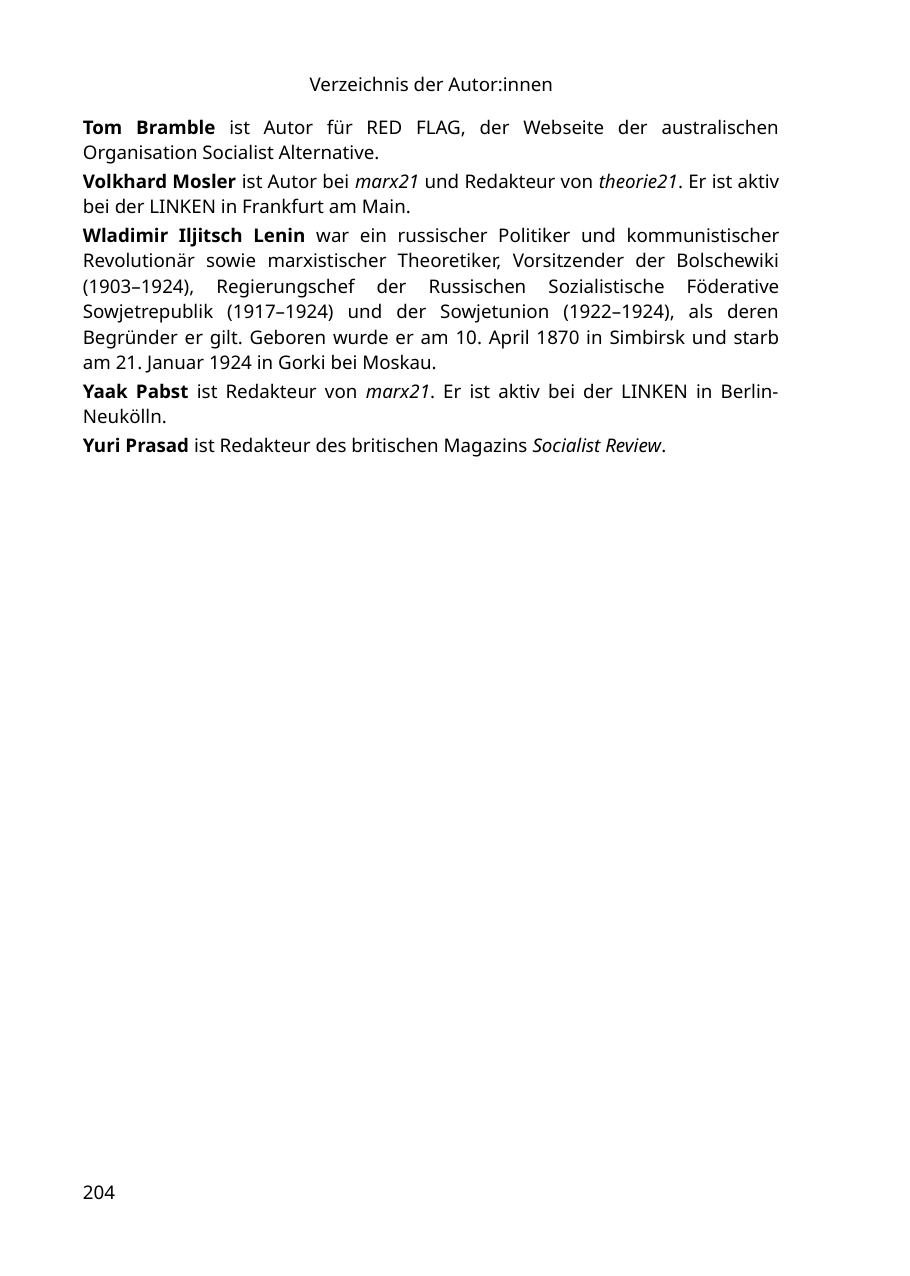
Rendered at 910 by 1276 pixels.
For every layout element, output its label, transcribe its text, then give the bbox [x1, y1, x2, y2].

text Tom Bramble ist Autor für RED FLAG, der Webseite der australischen Organisation Socialist Alternative. [83, 114, 779, 165]
text Yuri Prasad ist Redakteur des britischen Magazins Socialist Review. [83, 432, 779, 457]
text Wladimir Iljitsch Lenin war ein russischer Politiker und kommunistischer Revolutionär sowie marxistischer Theoretiker, Vorsitzender der Bolschewiki (1903–1924), Regierungschef der Russischen Sozialistische Föderative Sowjetrepublik (1917–1924) und der Sowjetunion (1922–1924), als deren Begründer er gilt. Geboren wurde er am 10. April 1870 in Simbirsk und starb am 21. Januar 1924 in Gorki bei Moskau. [83, 222, 779, 375]
text Volkhard Mosler ist Autor bei marx21 und Redakteur von theorie21. Er ist aktiv bei der LINKEN in Frankfurt am Main. [83, 168, 779, 219]
text Yaak Pabst ist Redakteur von marx21. Er ist aktiv bei der LINKEN in Berlin-Neukölln. [83, 378, 779, 429]
